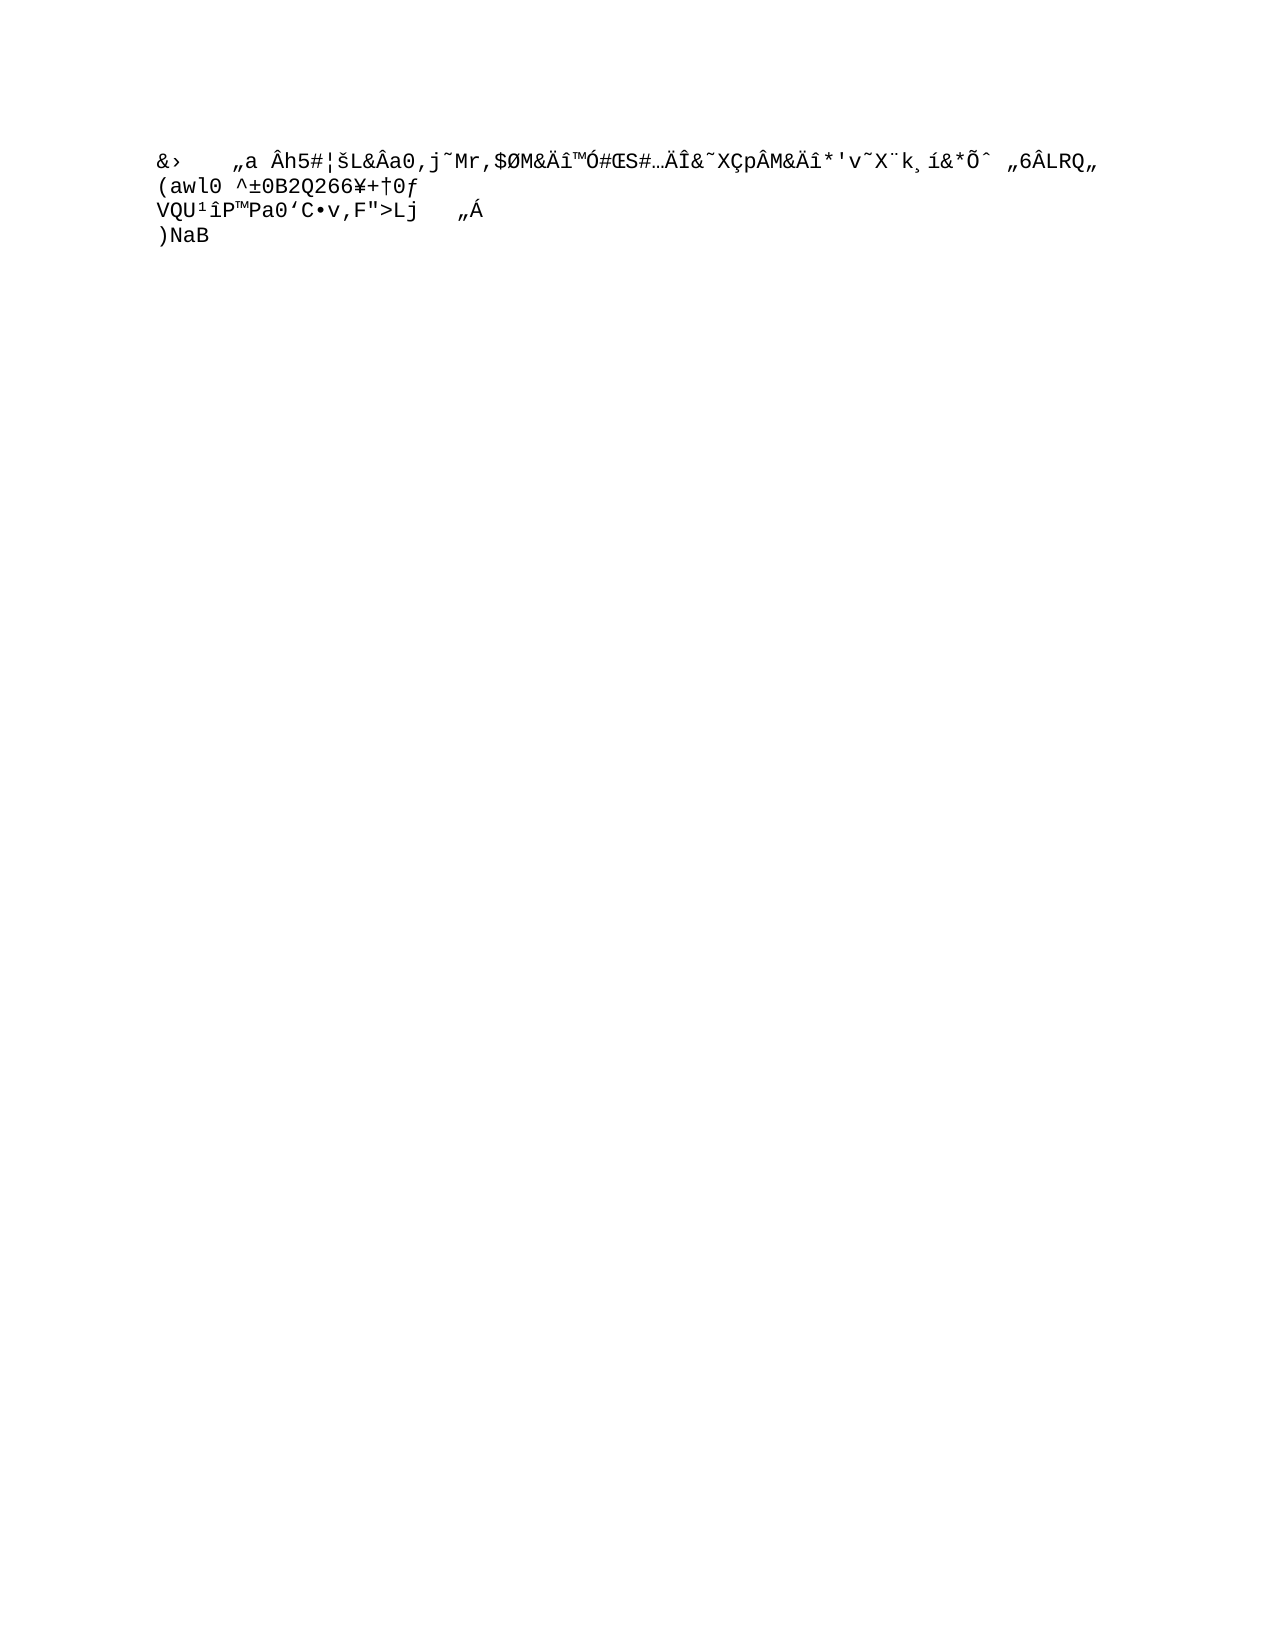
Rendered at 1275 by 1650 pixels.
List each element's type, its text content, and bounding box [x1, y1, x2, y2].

text &› „a Âh5#¦šL&Âa0‚j˜Mr,$ØM&Äî™Ó#ŒS#…ÄÎ&˜XÇpÂM&Äî*'v˜X¨k¸í&*Õˆ „6ÂLRQ„ (awl0 ^±0B2Q1¥+†0ƒ [156, 150, 1118, 199]
text VQU¹îP™Pa0‘C•v‚F">Lj „Á [156, 199, 1118, 224]
text )NaB [156, 224, 1118, 249]
